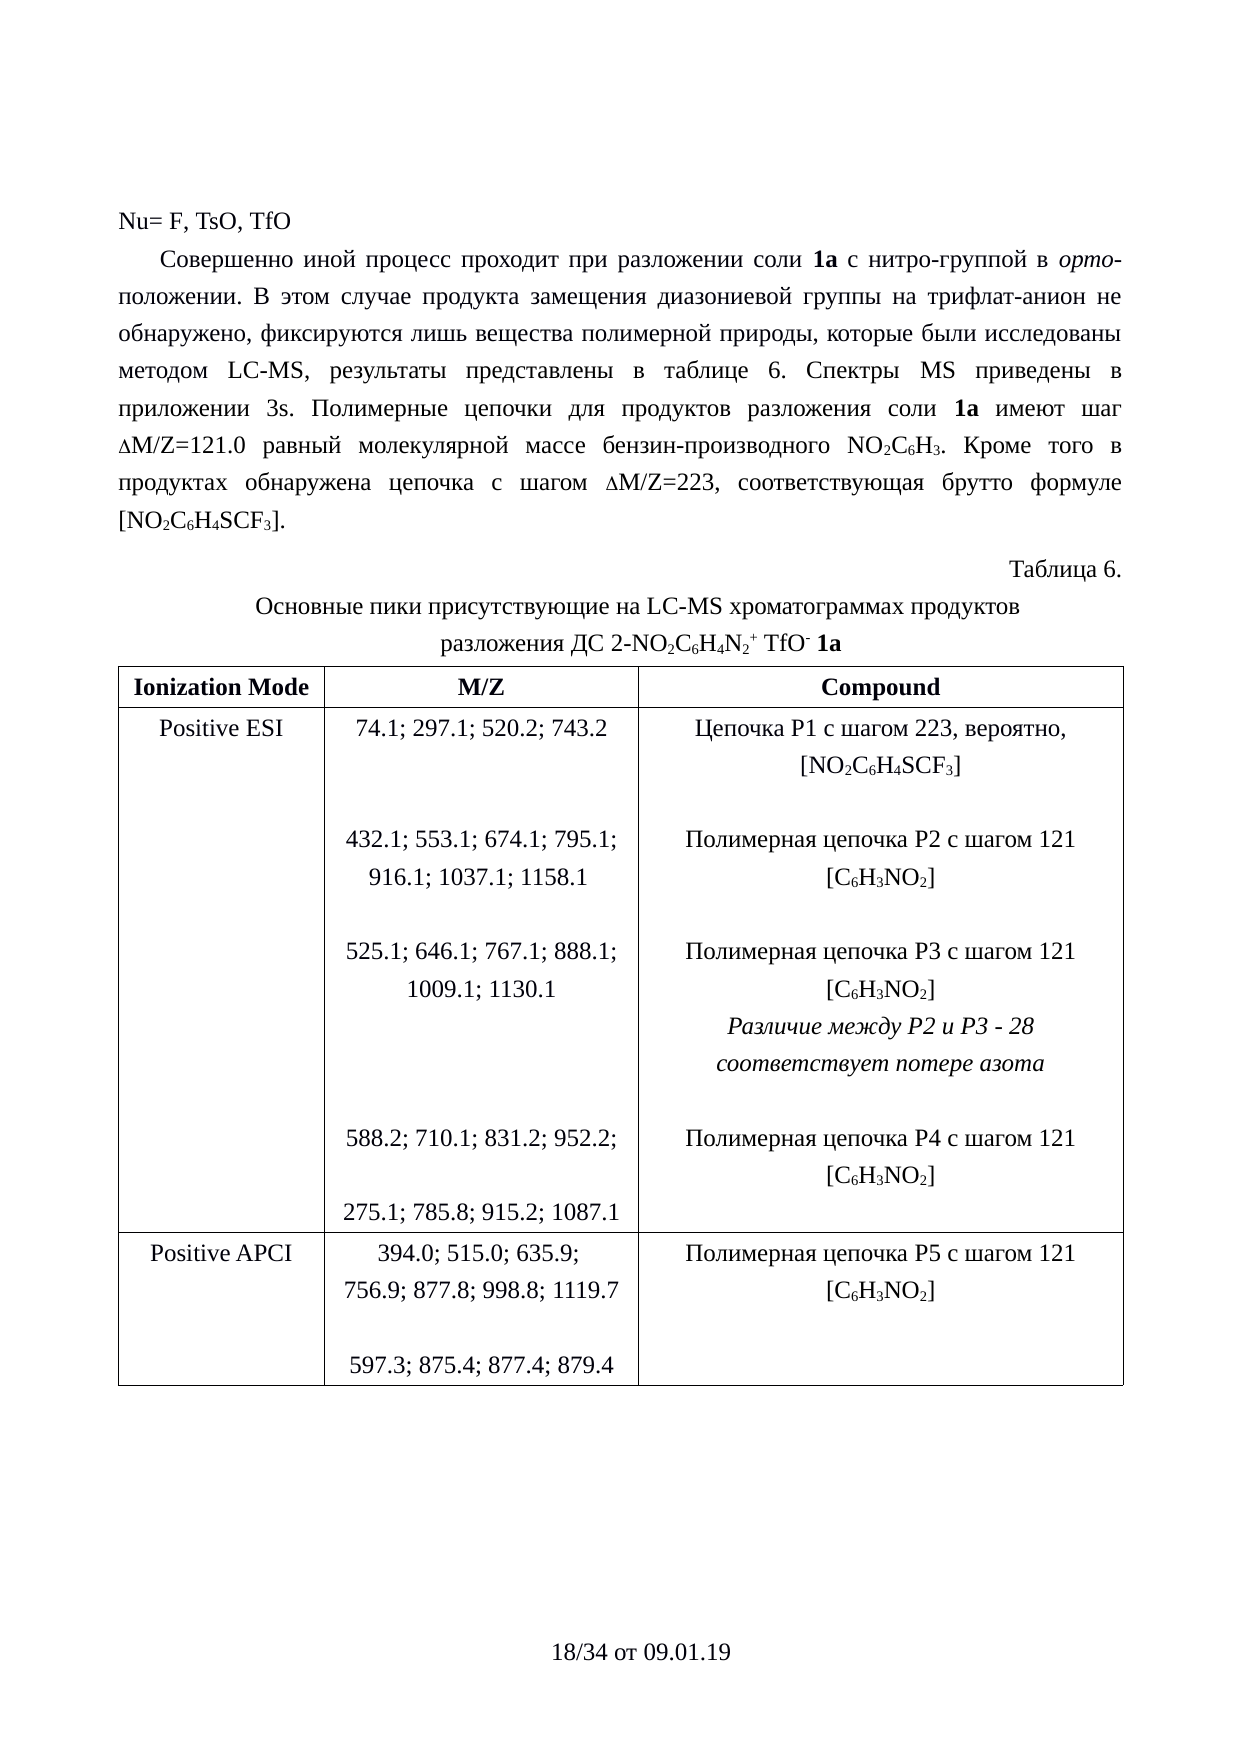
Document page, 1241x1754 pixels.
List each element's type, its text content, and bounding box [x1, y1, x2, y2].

text разложения ДС 2-NO2С6H4N2+ TfO- 1a [118, 628, 1122, 657]
text Таблица 6. [118, 554, 1122, 583]
text Основные пики присутствующие на LC-MS хроматограммах продуктов [118, 591, 1122, 620]
table_header Compound [639, 667, 1123, 706]
table_cell 74.1; 297.1; 520.2; 743.2 432.1; 553.1; 674.1; 795.1; 916.1; 1037.1; 1158.1 525.1; 646.1; 767.1; 888.1; 1009.1; 1130.1 588.2; 710.1; 831.2; 952.2; 275.1; 785.8; 915.2; 1087.1 [325, 708, 638, 1232]
table_cell Positive ESI [119, 708, 324, 1232]
table_cell Цепочка P1 с шагом 223, вероятно, [NO2C6H4SCF3] Полимерная цепочка P2 с шагом 121 [C6H3NO2] Полимерная цепочка P3 с шагом 121 [C6H3NO2] Различие между P2 и P3 - 28 соответствует потере азота Полимерная цепочка P4 с шагом 121 [C6H3NO2] [639, 708, 1123, 1232]
table_cell Полимерная цепочка P5 с шагом 121 [C6H3NO2] [639, 1233, 1123, 1384]
table_header M/Z [325, 667, 638, 706]
table_cell Positive APCI [119, 1233, 324, 1384]
table_header Ionization Mode [119, 667, 324, 706]
text Nu= F, TsO, TfO [118, 206, 1122, 235]
table_cell 394.0; 515.0; 635.9; 756.9; 877.8; 998.8; 1119.7 597.3; 875.4; 877.4; 879.4 [325, 1233, 638, 1384]
text Совершенно иной процесс проходит при разложении соли 1a с нитро-группой в орто-положении. В этом случае продукта замещения диазониевой группы на трифлат-анион не обнаружено, фиксируются лишь вещества полимерной природы, которые были исследованы методом LC-MS, результаты представлены в таблице 6. Спектры MS приведены в приложении 3s. Полимерные цепочки для продуктов разложения соли 1a имеют шаг M/Z=121.0 равный молекулярной массе бензин-производного NO2C6H3. Кроме того в продуктах обнаружена цепочка с шагом M/Z=223, соответствующая брутто формуле [NO2C6H4SCF3]. [118, 244, 1122, 533]
